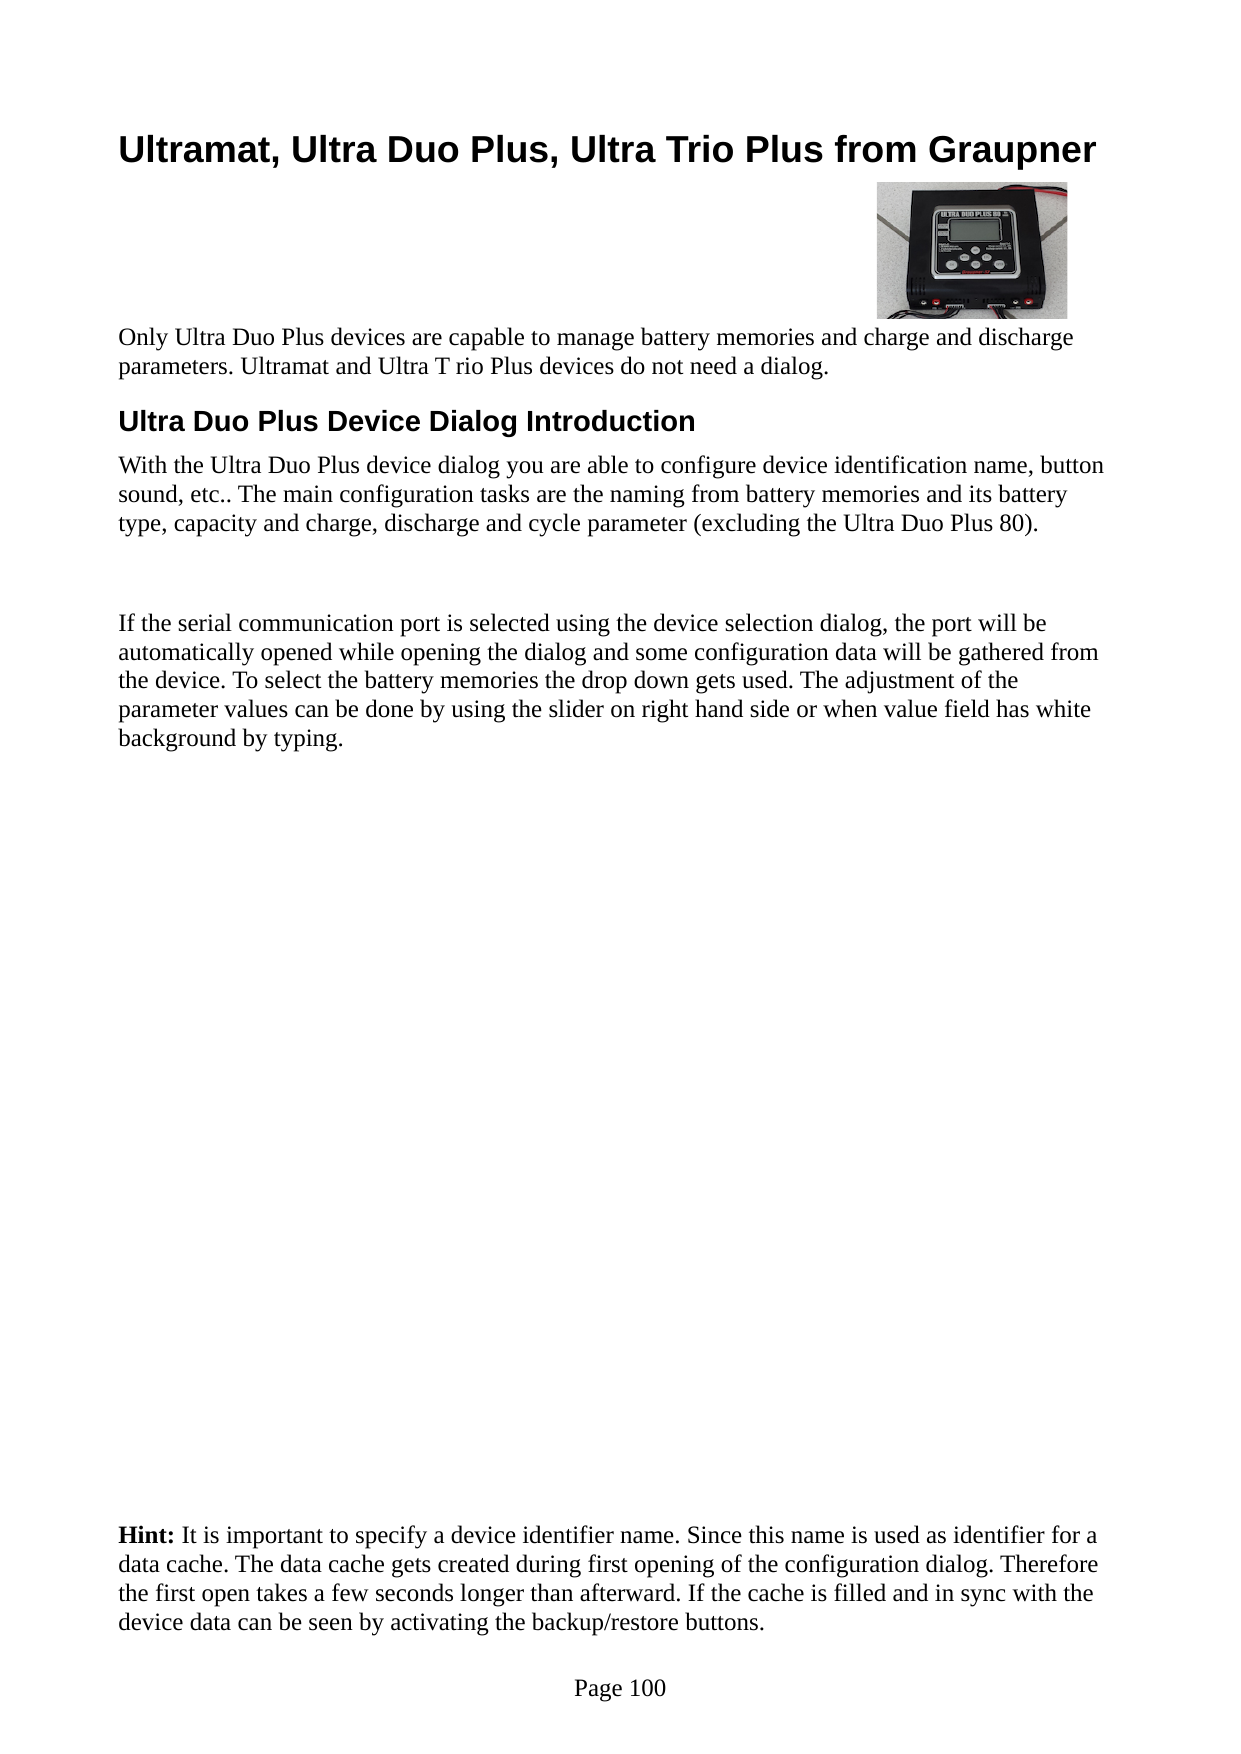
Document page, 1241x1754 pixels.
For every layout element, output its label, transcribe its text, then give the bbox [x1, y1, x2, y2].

text Hint: It is important to specify a device identifier name. Since this name is used as identifier for a data cache. The data cache gets created during first opening of the configuration dialog. Therefore the first open takes a few seconds longer than afterward. If the cache is filled and in sync with the device data can be seen by activating the backup/restore buttons. [118, 1521, 1122, 1636]
subtitle Ultra Duo Plus Device Dialog Introduction [118, 404, 1122, 438]
picture [876, 182, 1068, 319]
text If the serial communication port is selected using the device selection dialog, the port will be automatically opened while opening the dialog and some configuration data will be gathered from the device. To select the battery memories the drop down gets used. The adjustment of the parameter values can be done by using the slider on right hand side or when value field has white background by typing. [118, 608, 1122, 752]
text With the Ultra Duo Plus device dialog you are able to configure device identification name, button sound, etc.. The main configuration tasks are the naming from battery memories and its battery type, capacity and charge, discharge and cycle parameter (excluding the Ultra Duo Plus 80). [118, 451, 1122, 537]
subtitle Ultramat, Ultra Duo Plus, Ultra Trio Plus from Graupner [118, 127, 1122, 170]
text Only Ultra Duo Plus devices are capable to manage battery memories and charge and discharge parameters. Ultramat and Ultra T rio Plus devices do not need a dialog. [118, 319, 1122, 379]
